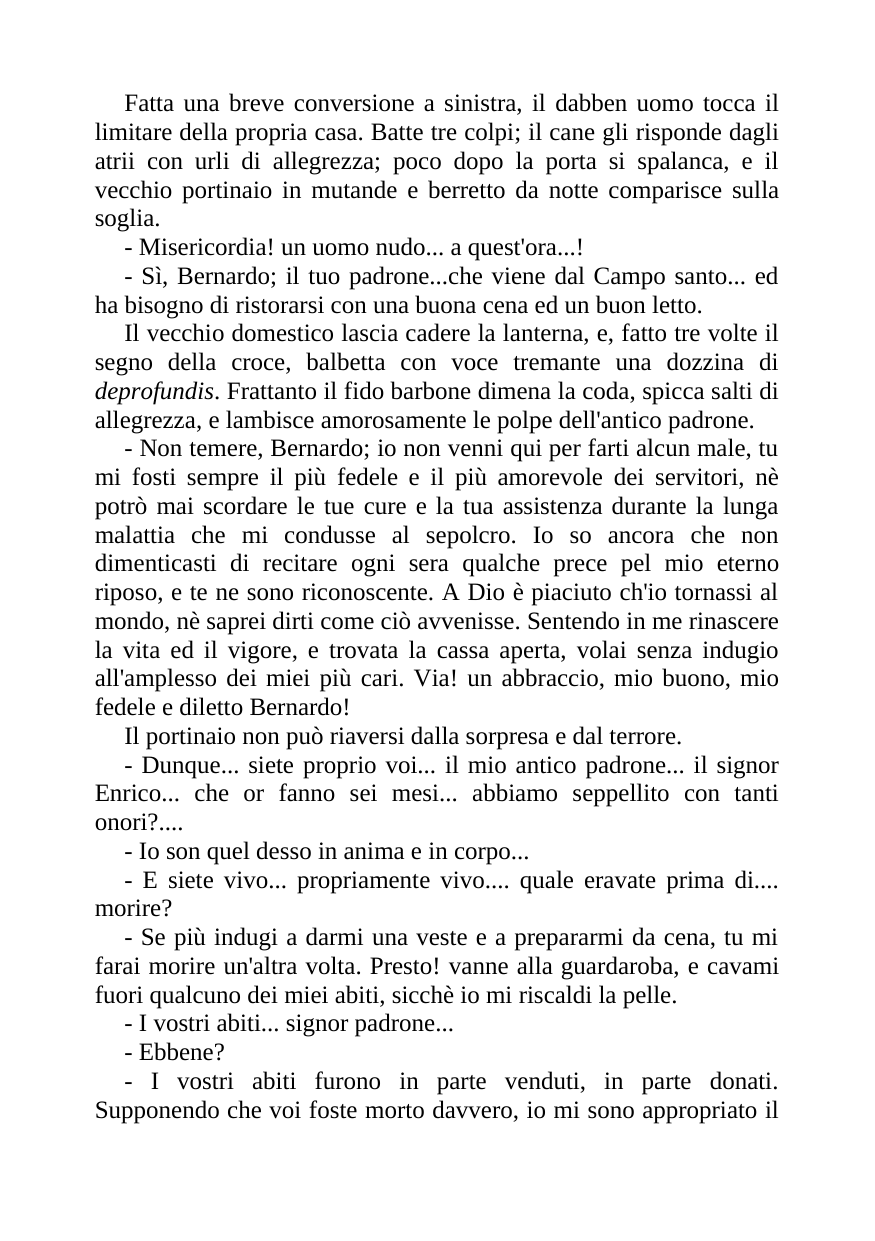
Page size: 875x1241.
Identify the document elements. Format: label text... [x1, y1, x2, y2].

text - Dunque... siete proprio voi... il mio antico padrone... il signor Enrico... che or fanno sei mesi... abbiamo seppellito con tanti onori?.... [94, 750, 779, 836]
text - Se più indugi a darmi una veste e a prepararmi da cena, tu mi farai morire un'altra volta. Presto! vanne alla guardaroba, e cavami fuori qualcuno dei miei abiti, sicchè io mi riscaldi la pelle. [94, 922, 779, 1008]
text - Sì, Bernardo; il tuo padrone...che viene dal Campo santo... ed ha bisogno di ristorarsi con una buona cena ed un buon letto. [94, 261, 779, 318]
text - Misericordia! un uomo nudo... a quest'ora...! [94, 232, 779, 261]
text - Ebbene? [94, 1037, 779, 1066]
text Fatta una breve conversione a sinistra, il dabben uomo tocca il limitare della propria casa. Batte tre colpi; il cane gli risponde dagli atrii con urli di allegrezza; poco dopo la porta si spalanca, e il vecchio portinaio in mutande e berretto da notte comparisce sulla soglia. [94, 88, 779, 232]
text - Non temere, Bernardo; io non venni qui per farti alcun male, tu mi fosti sempre il più fedele e il più amorevole dei servitori, nè potrò mai scordare le tue cure e la tua assistenza durante la lunga malattia che mi condusse al sepolcro. Io so ancora che non dimenticasti di recitare ogni sera qualche prece pel mio eterno riposo, e te ne sono riconoscente. A Dio è piaciuto ch'io tornassi al mondo, nè saprei dirti come ciò avvenisse. Sentendo in me rinascere la vita ed il vigore, e trovata la cassa aperta, volai senza indugio all'amplesso dei miei più cari. Via! un abbraccio, mio buono, mio fedele e diletto Bernardo! [94, 433, 779, 721]
text - E siete vivo... propriamente vivo.... quale eravate prima di.... morire? [94, 865, 779, 922]
text Il portinaio non può riaversi dalla sorpresa e dal terrore. [94, 721, 779, 750]
text - I vostri abiti furono in parte venduti, in parte donati. Supponendo che voi foste morto davvero, io mi sono appropriato il [94, 1066, 779, 1123]
text Il vecchio domestico lascia cadere la lanterna, e, fatto tre volte il segno della croce, balbetta con voce tremante una dozzina di deprofundis. Frattanto il fido barbone dimena la coda, spicca salti di allegrezza, e lambisce amorosamente le polpe dell'antico padrone. [94, 318, 779, 433]
text - I vostri abiti... signor padrone... [94, 1008, 779, 1037]
text - Io son quel desso in anima e in corpo... [94, 836, 779, 865]
